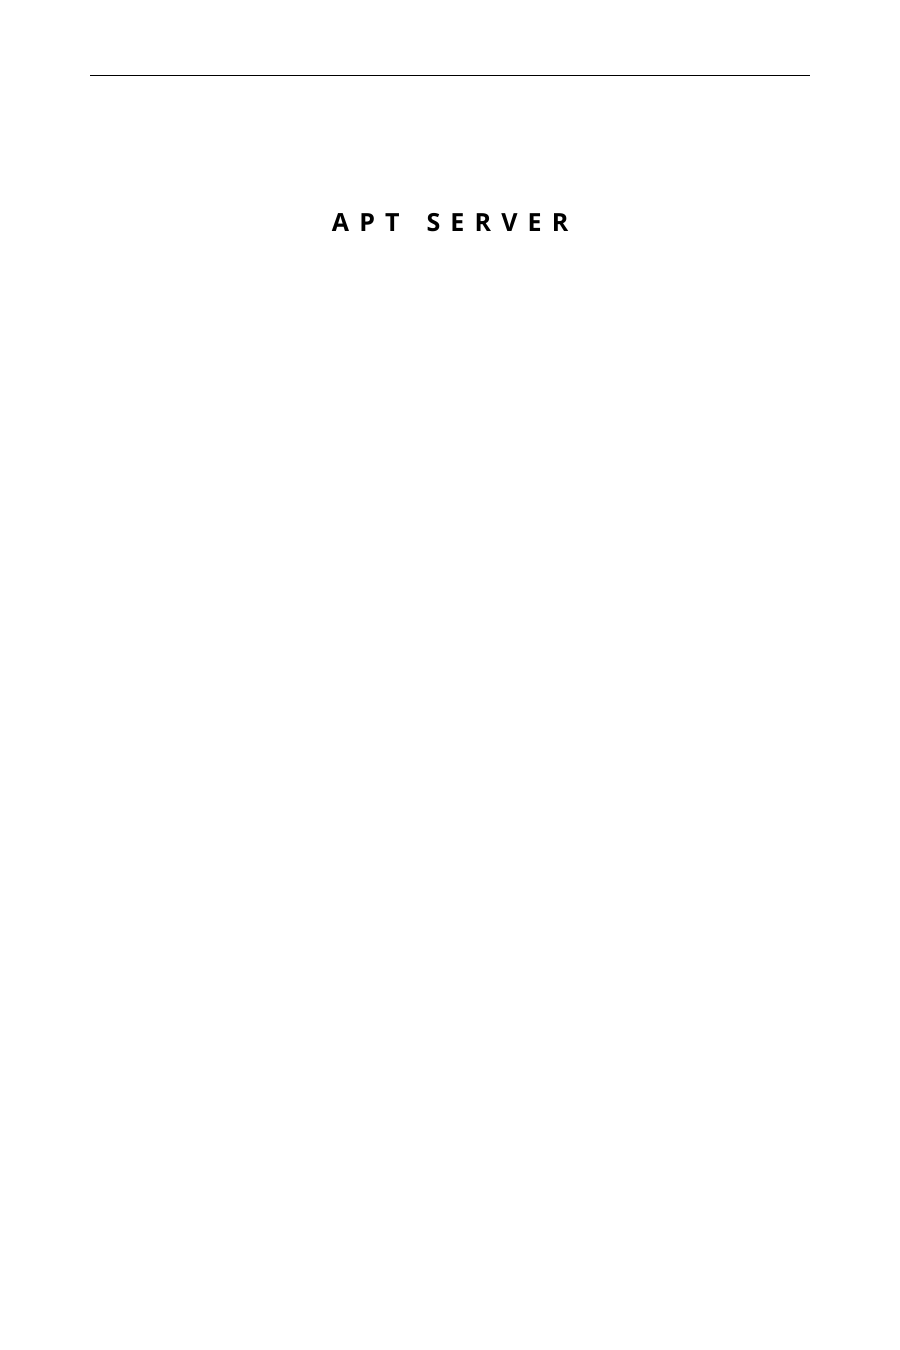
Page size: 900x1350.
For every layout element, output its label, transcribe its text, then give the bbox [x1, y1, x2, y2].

subtitle APT SERVER [90, 205, 810, 239]
